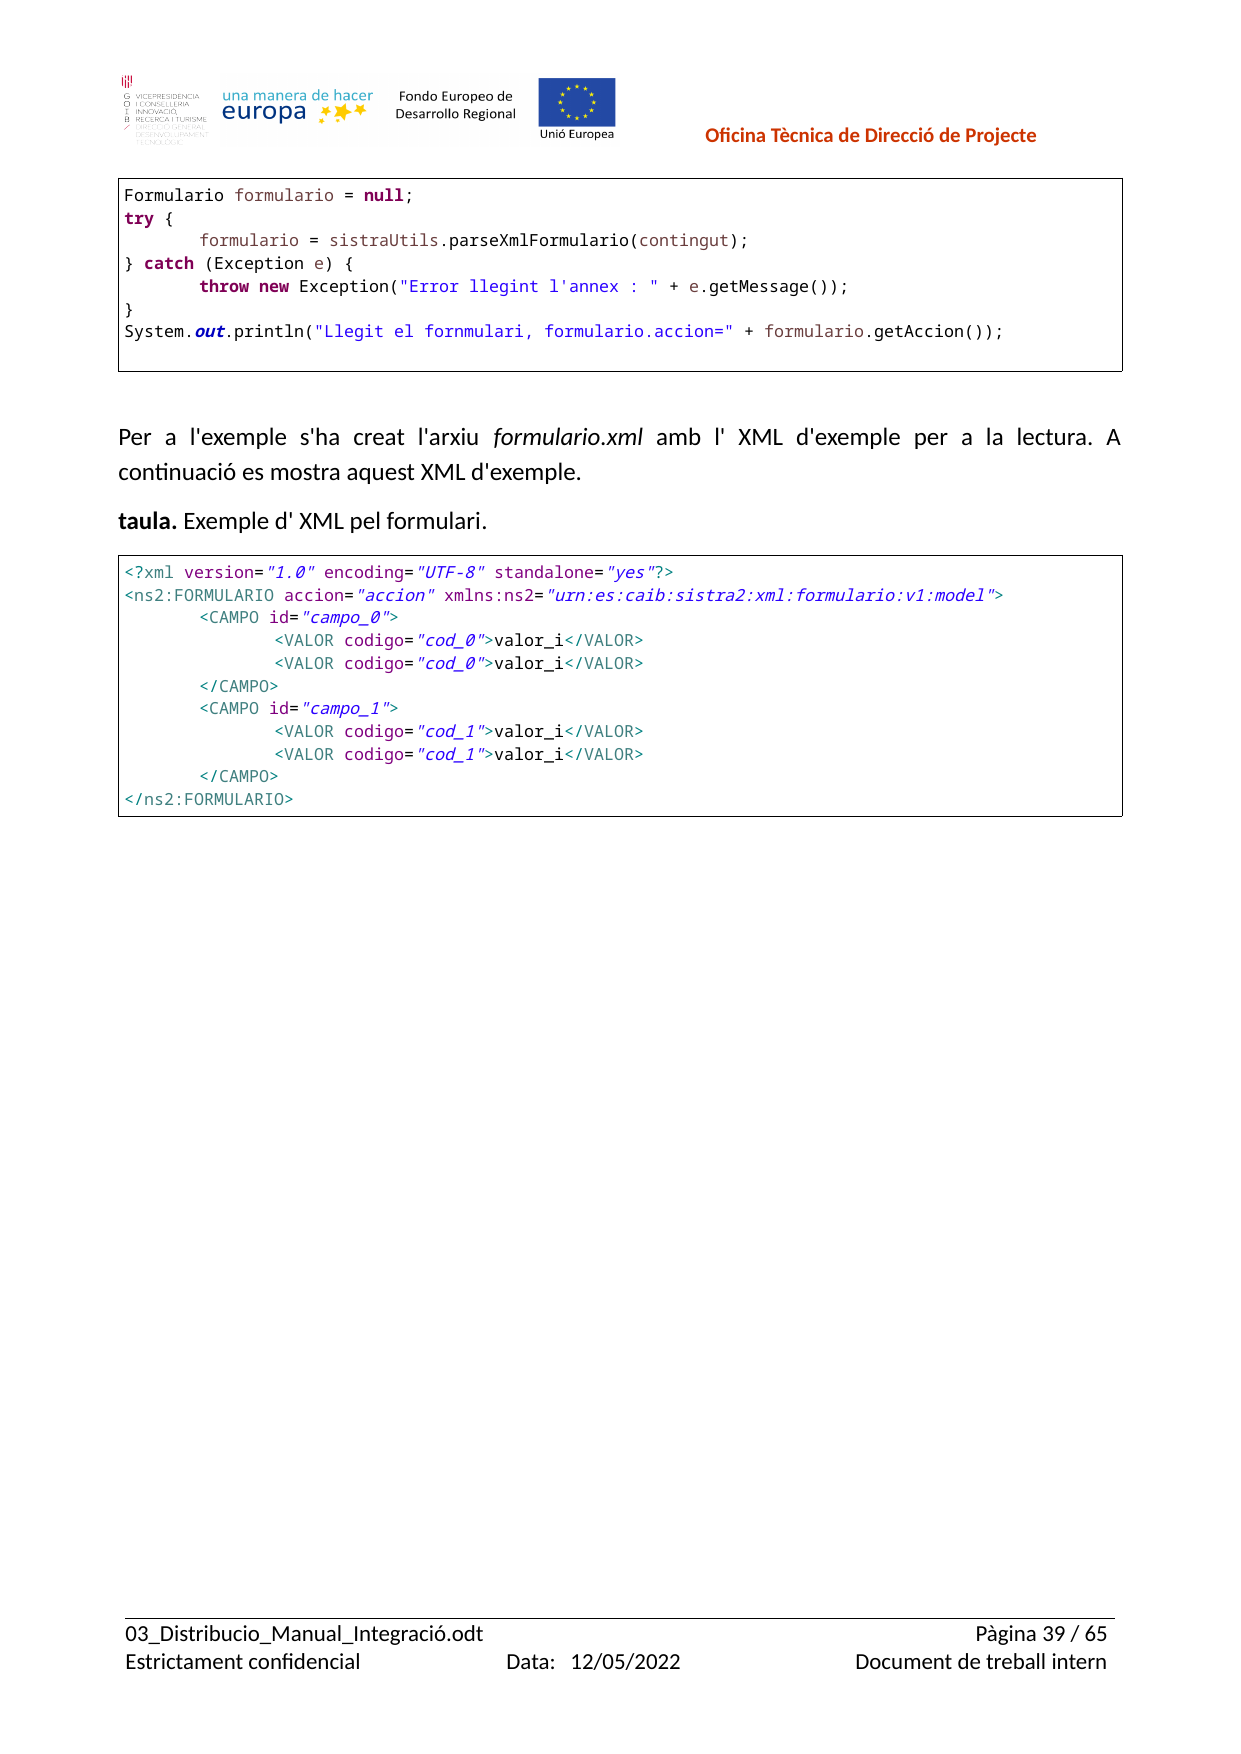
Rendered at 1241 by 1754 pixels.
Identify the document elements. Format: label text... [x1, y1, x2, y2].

picture [219, 73, 621, 147]
table_header <?xml version="1.0" encoding="UTF-8" standalone="yes"?> <ns2:FORMULARIO accion="accion" xmlns:ns2="urn:es:caib:sistra2:xml:formulario:v1:model"> <CAMPO id="campo_0"> <VALOR codigo="cod_0">valor_i</VALOR> <VALOR codigo="cod_0">valor_i</VALOR> </CAMPO> <CAMPO id="campo_1"> <VALOR codigo="cod_1">valor_i</VALOR> <VALOR codigo="cod_1">valor_i</VALOR> </CAMPO> </ns2:FORMULARIO> [119, 556, 1122, 816]
table_header Formulario formulario = null; try { formulario = sistraUtils.parseXmlFormulario(contingut); } catch (Exception e) { throw new Exception("Error llegint l'annex : " + e.getMessage()); } System.out.println("Llegit el fornmulari, formulario.accion=" + formulario.getAccion()); [119, 179, 1122, 371]
text taula. Exemple d' XML pel formulari. [118, 505, 1122, 536]
text Per a l'exemple s'ha creat l'arxiu formulario.xml amb l' XML d'exemple per a la lectura. A continuació es mostra aquest XML d'exemple. [118, 421, 1122, 486]
picture [118, 73, 213, 147]
